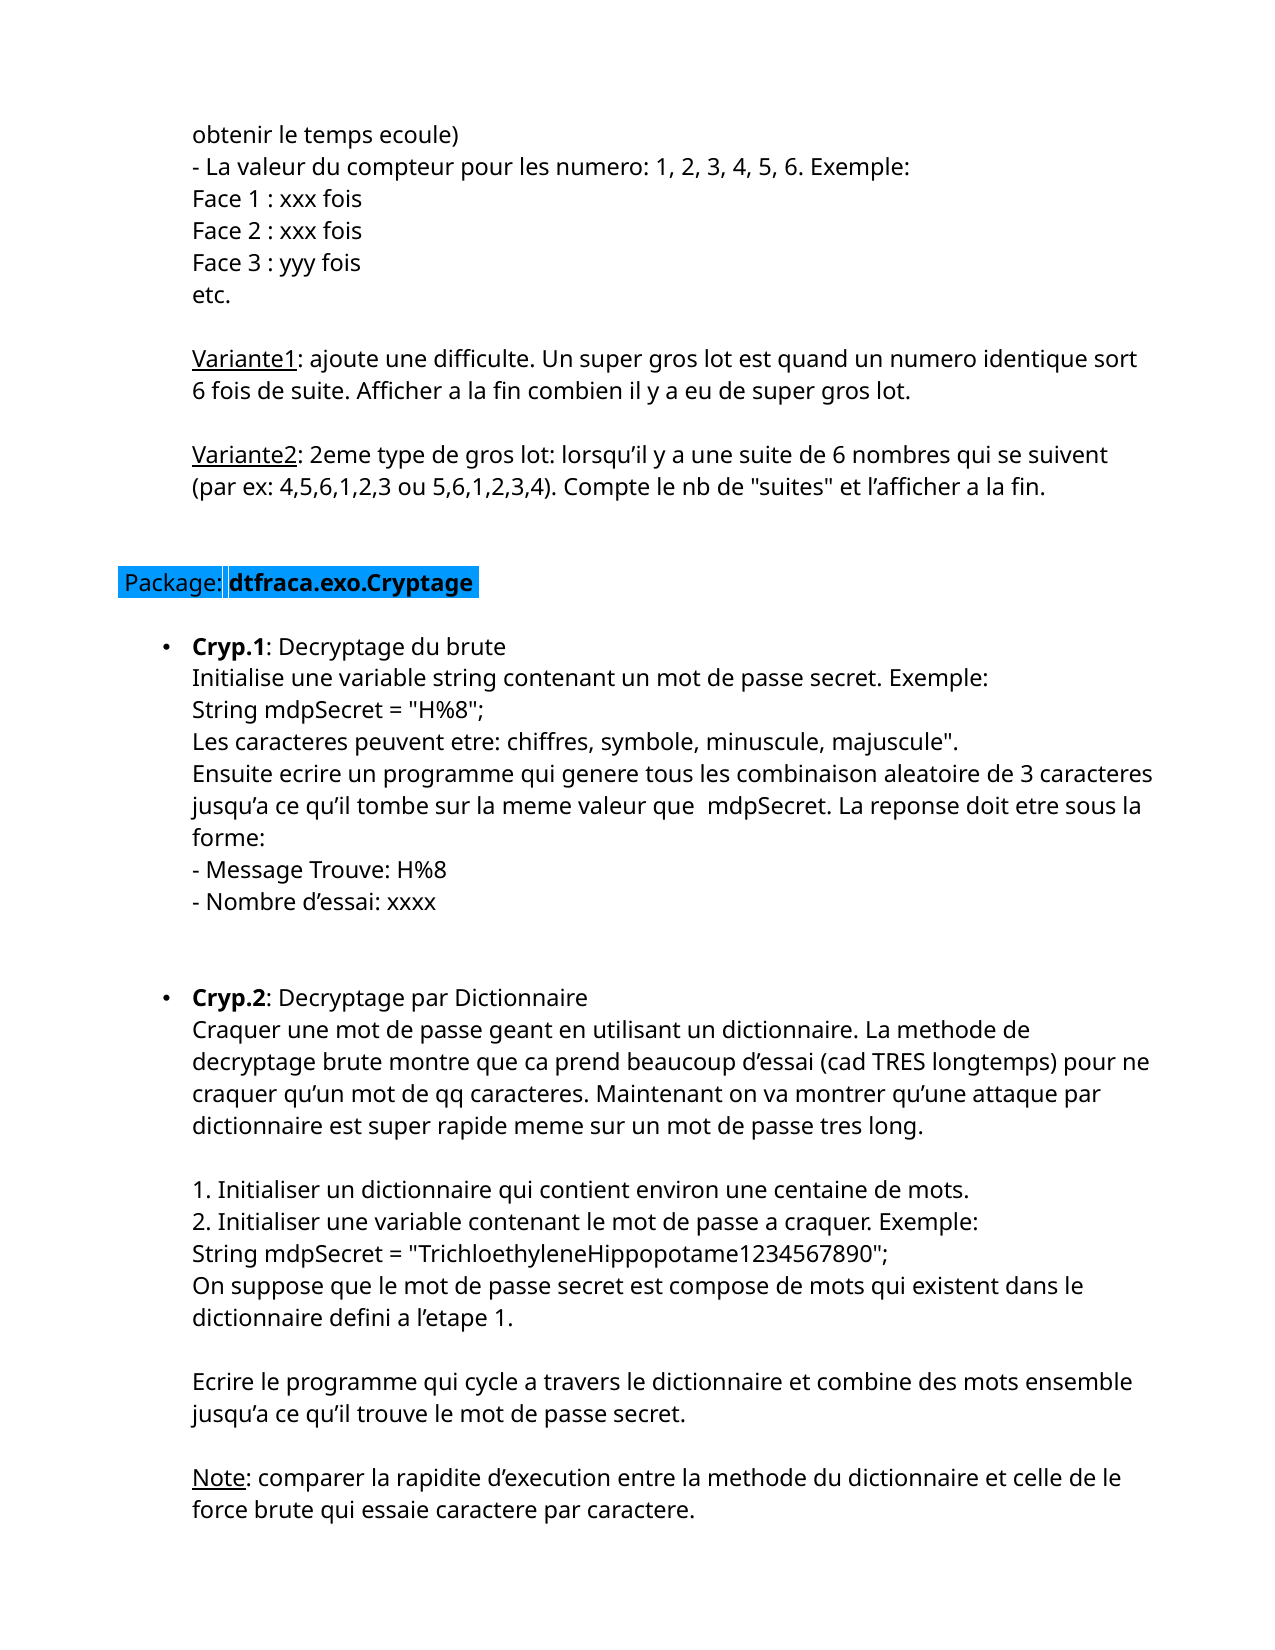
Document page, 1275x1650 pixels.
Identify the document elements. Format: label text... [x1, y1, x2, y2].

list Cryp.1: Decryptage du brute Initialise une variable string contenant un mot de passe secret. Exemple: String mdpSecret = "H%8"; Les caracteres peuvent etre: chiffres, symbole, minuscule, majuscule". Ensuite ecrire un programme qui genere tous les combinaison aleatoire de 3 caracteres jusqu’a ce qu’il tombe sur la meme valeur que mdpSecret. La reponse doit etre sous la forme: - Message Trouve: H%8 - Nombre d’essai: xxxx [162, 630, 1157, 982]
list obtenir le temps ecoule) - La valeur du compteur pour les numero: 1, 2, 3, 4, 5, 6. Exemple: Face 1 : xxx fois Face 2 : xxx fois Face 3 : yyy fois etc. Variante1: ajoute une difficulte. Un super gros lot est quand un numero identique sort 6 fois de suite. Afficher a la fin combien il y a eu de super gros lot. Variante2: 2eme type de gros lot: lorsqu’il y a une suite de 6 nombres qui se suivent (par ex: 4,5,6,1,2,3 ou 5,6,1,2,3,4). Compte le nb de "suites" et l’afficher a la fin. [162, 118, 1157, 502]
text Package: dtfraca.exo.Cryptage [118, 566, 1157, 598]
list Cryp.2: Decryptage par Dictionnaire Craquer une mot de passe geant en utilisant un dictionnaire. La methode de decryptage brute montre que ca prend beaucoup d’essai (cad TRES longtemps) pour ne craquer qu’un mot de qq caracteres. Maintenant on va montrer qu’une attaque par dictionnaire est super rapide meme sur un mot de passe tres long. 1. Initialiser un dictionnaire qui contient environ une centaine de mots. 2. Initialiser une variable contenant le mot de passe a craquer. Exemple: String mdpSecret = "TrichloethyleneHippopotame1234567890"; On suppose que le mot de passe secret est compose de mots qui existent dans le dictionnaire defini a l’etape 1. Ecrire le programme qui cycle a travers le dictionnaire et combine des mots ensemble jusqu’a ce qu’il trouve le mot de passe secret. Note: comparer la rapidite d’execution entre la methode du dictionnaire et celle de le force brute qui essaie caractere par caractere. [162, 982, 1157, 1525]
